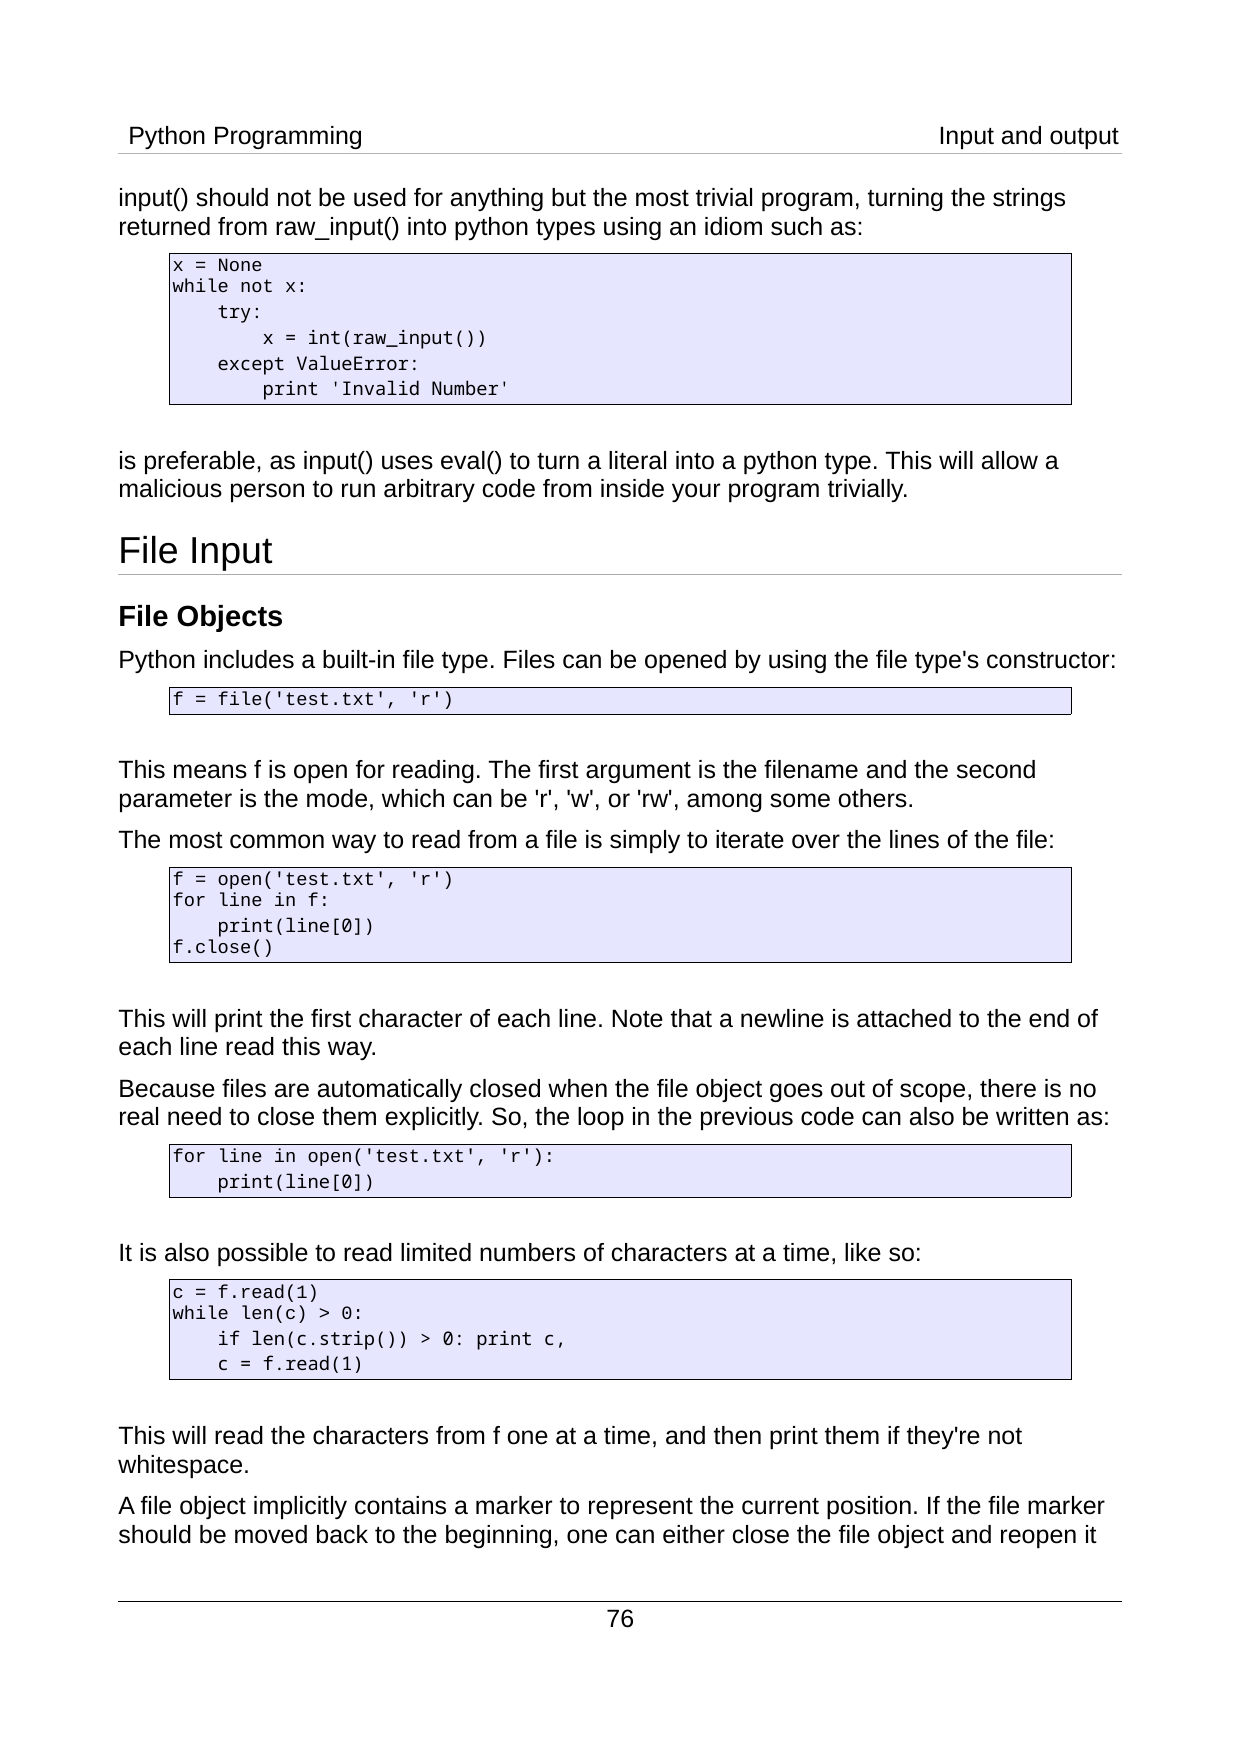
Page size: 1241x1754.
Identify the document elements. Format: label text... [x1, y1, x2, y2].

text Python includes a built-in file type. Files can be opened by using the file type's constructor: [118, 645, 1122, 674]
text A file object implicitly contains a marker to represent the current position. If the file marker should be moved back to the beginning, one can either close the file object and reopen it [118, 1491, 1122, 1548]
text It is also possible to read limited numbers of characters at a time, like so: [118, 1238, 1122, 1267]
text while not x: [170, 274, 1071, 295]
text input() should not be used for anything but the most trivial program, turning the strings returned from raw_input() into python types using an idiom such as: [118, 183, 1122, 240]
text print(line[0]) [170, 1165, 1071, 1197]
text print(line[0]) [170, 909, 1071, 935]
text try: [170, 295, 1071, 321]
text This will read the characters from f one at a time, and then print them if they're not whitespace. [118, 1421, 1122, 1478]
text The most common way to read from a file is simply to iterate over the lines of the file: [118, 825, 1122, 854]
text except ValueError: [170, 347, 1071, 372]
text f = open('test.txt', 'r') [170, 868, 1071, 888]
subtitle File Objects [118, 599, 1122, 633]
text x = None [170, 254, 1071, 274]
text if len(c.strip()) > 0: print c, [170, 1322, 1071, 1348]
text This will print the first character of each line. Note that a newline is attached to the end of each line read this way. [118, 1004, 1122, 1061]
text is preferable, as input() uses eval() to turn a literal into a python type. This will allow a malicious person to run arbitrary code from inside your program trivially. [118, 446, 1122, 503]
text c = f.read(1) [170, 1348, 1071, 1379]
text f = file('test.txt', 'r') [170, 688, 1071, 714]
text for line in open('test.txt', 'r'): [170, 1145, 1071, 1165]
text for line in f: [170, 888, 1071, 909]
text Because files are automatically closed when the file object goes out of scope, there is no real need to close them explicitly. So, the loop in the previous code can also be written as: [118, 1074, 1122, 1131]
text x = int(raw_input()) [170, 321, 1071, 347]
text print 'Invalid Number' [170, 372, 1071, 404]
text c = f.read(1) [170, 1280, 1071, 1301]
text f.close() [170, 935, 1071, 962]
text while len(c) > 0: [170, 1301, 1071, 1322]
text This means f is open for reading. The first argument is the filename and the second parameter is the mode, which can be 'r', 'w', or 'rw', among some others. [118, 755, 1122, 813]
subtitle File Input [118, 528, 1122, 574]
